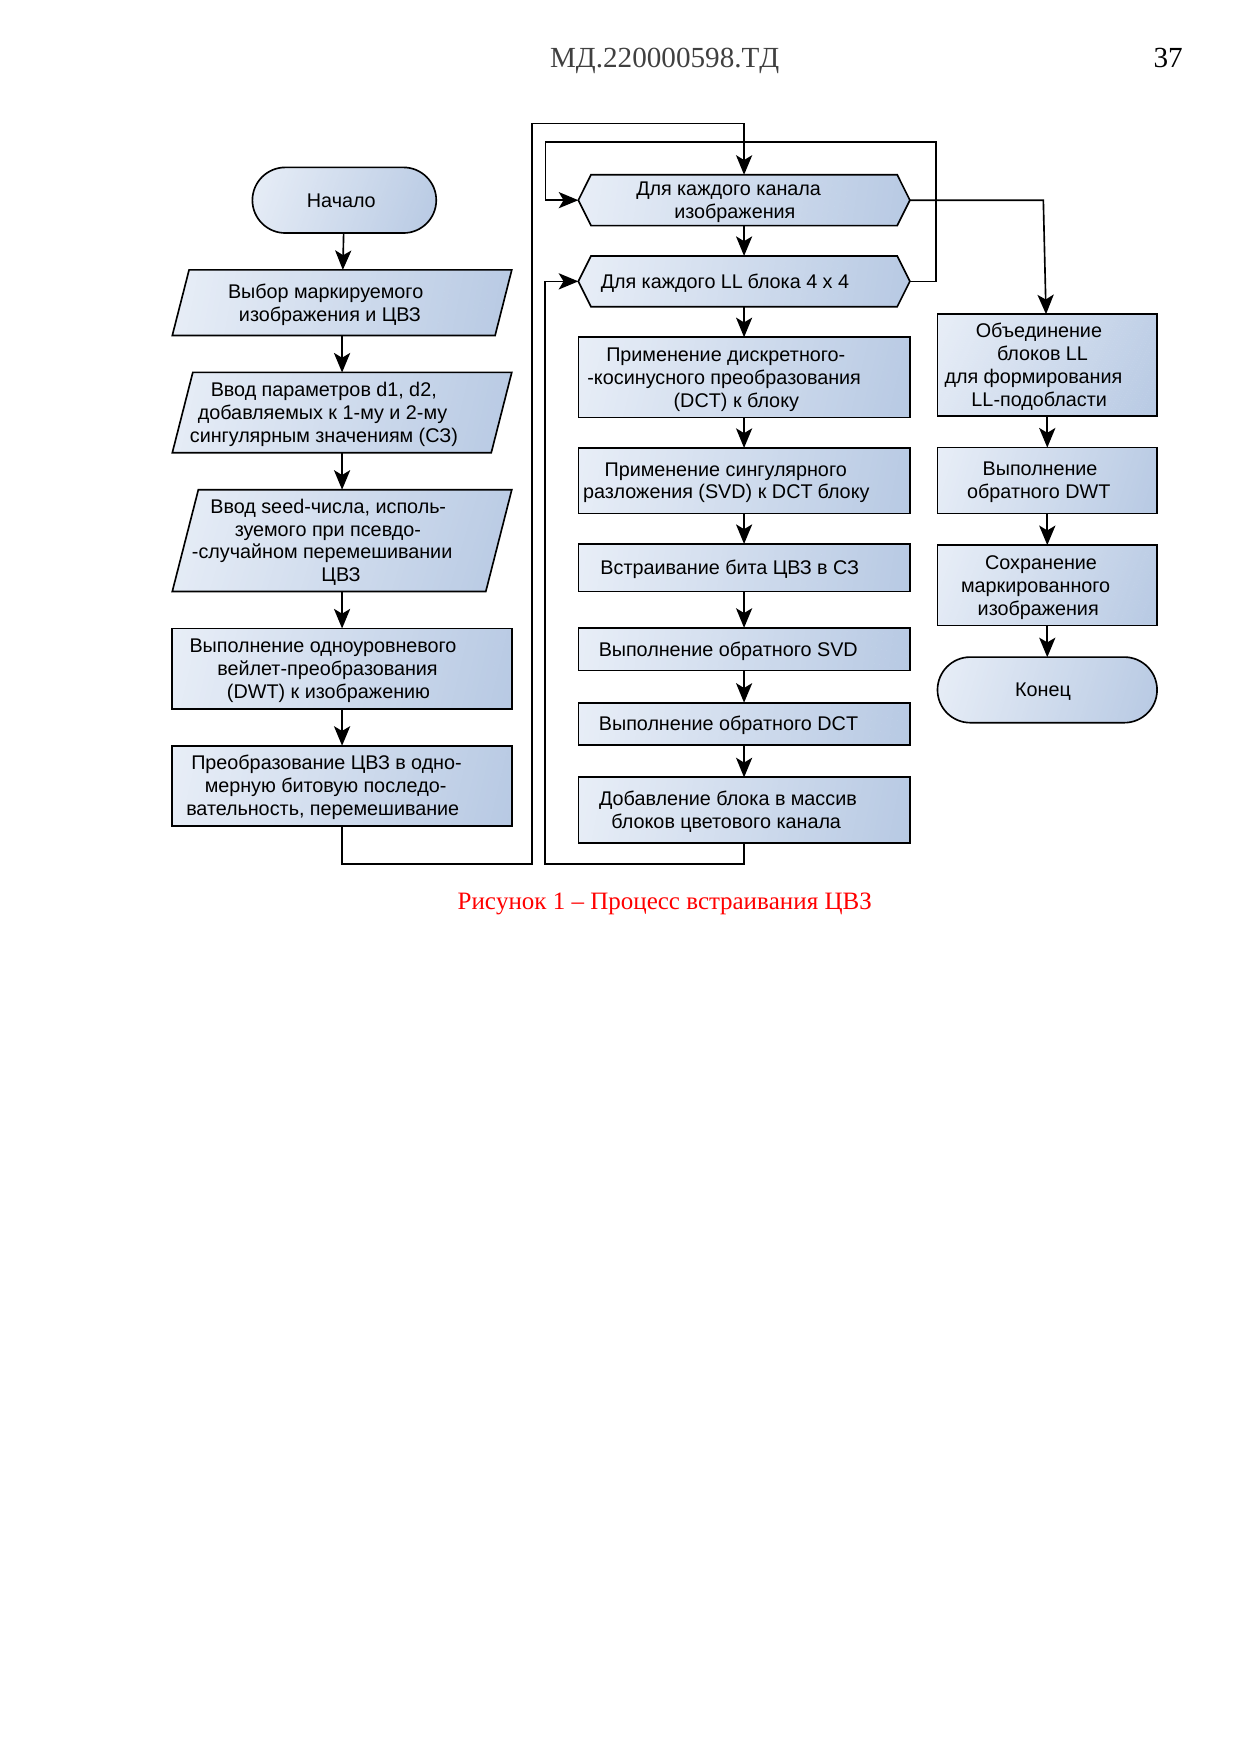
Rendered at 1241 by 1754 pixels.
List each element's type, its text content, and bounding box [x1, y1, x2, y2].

text Рисунок 1 – Процесс встраивания ЦВЗ [148, 886, 1181, 915]
